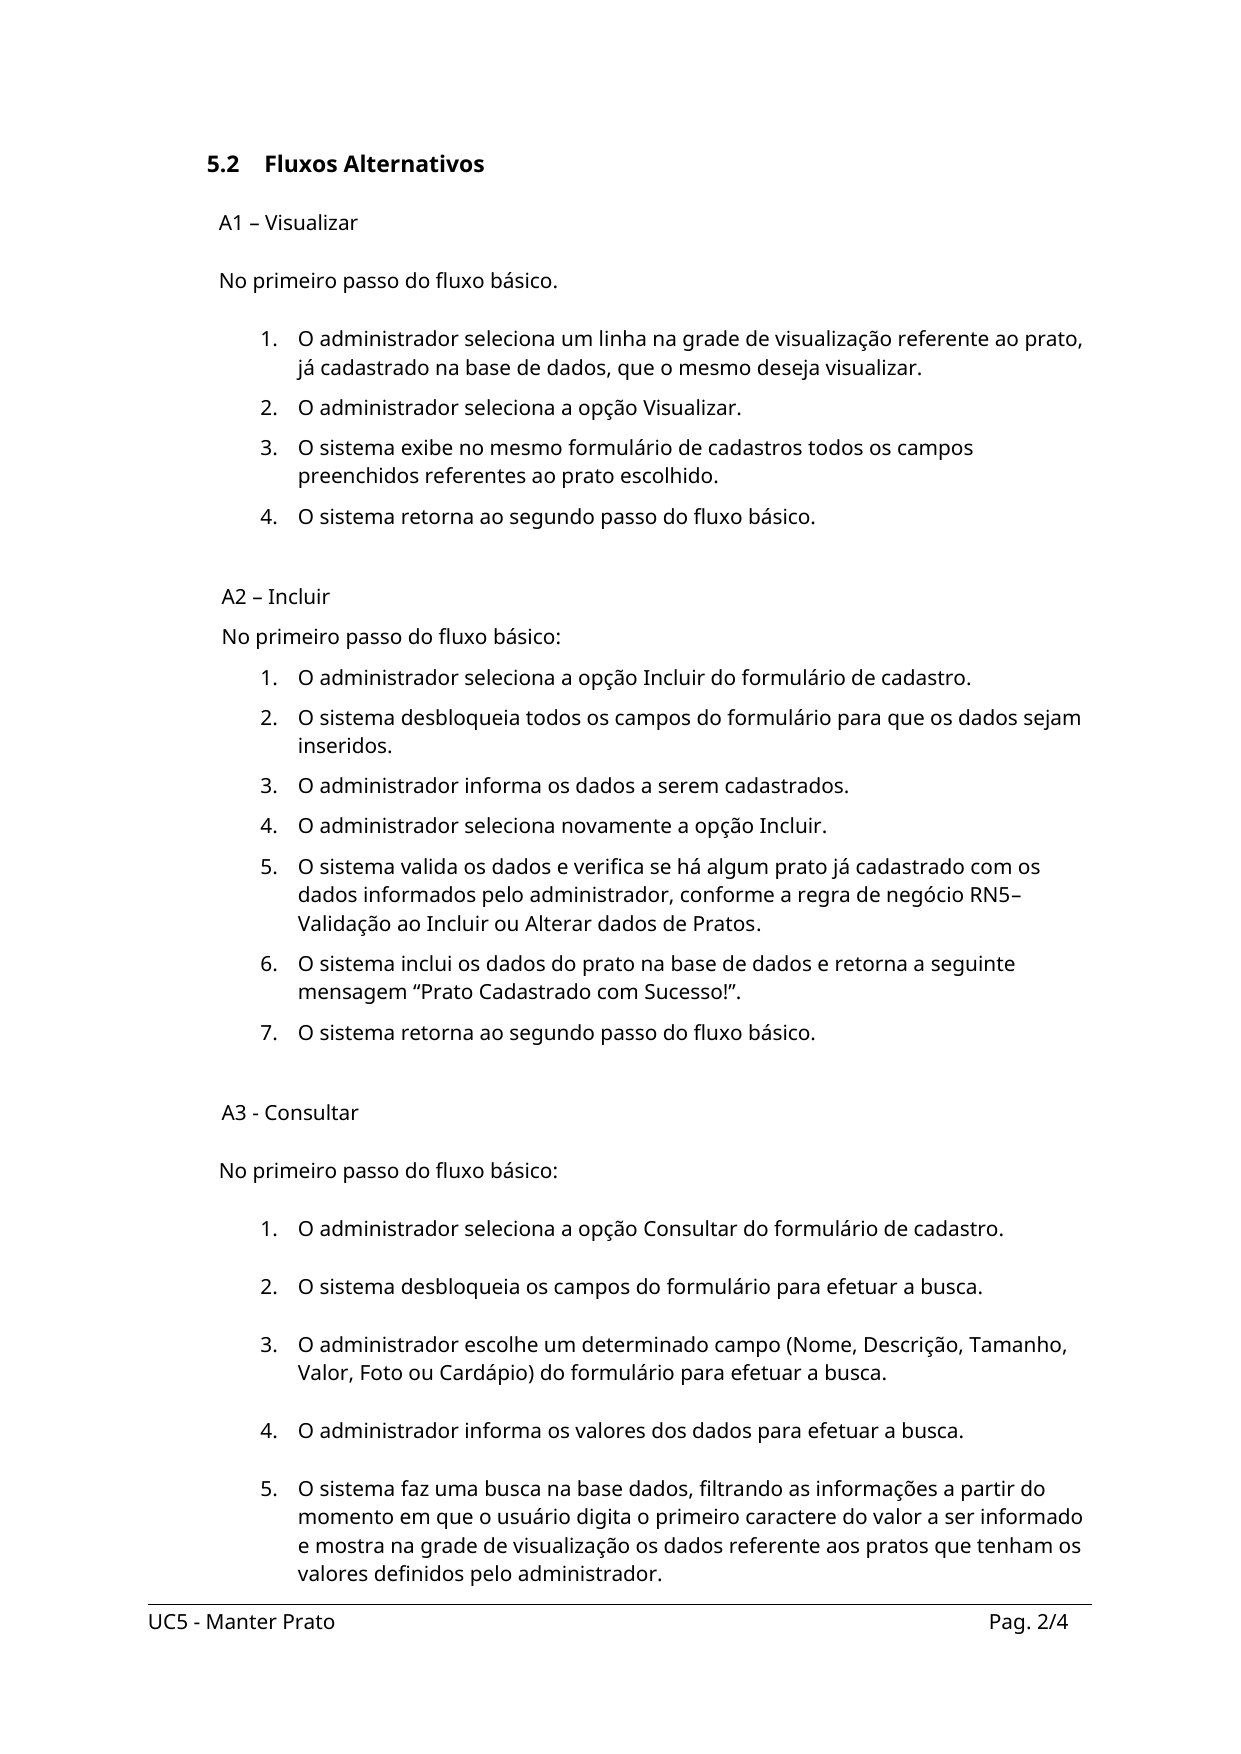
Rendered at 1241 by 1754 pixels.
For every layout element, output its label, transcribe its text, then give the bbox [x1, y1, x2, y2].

list O administrador seleciona a opção Visualizar. [260, 393, 1092, 421]
text No primeiro passo do fluxo básico. [148, 266, 1092, 295]
list O sistema inclui os dados do prato na base de dados e retorna a seguinte mensagem “Prato Cadastrado com Sucesso!”. [260, 949, 1092, 1006]
list O sistema retorna ao segundo passo do fluxo básico. [260, 502, 1092, 530]
list O sistema valida os dados e verifica se há algum prato já cadastrado com os dados informados pelo administrador, conforme a regra de negócio RN5– Validação ao Incluir ou Alterar dados de Pratos. [260, 852, 1092, 937]
list O administrador seleciona um linha na grade de visualização referente ao prato, já cadastrado na base de dados, que o mesmo deseja visualizar. [260, 324, 1092, 381]
list O administrador seleciona a opção Incluir do formulário de cadastro. [260, 663, 1092, 691]
subtitle Fluxos Alternativos [177, 148, 1092, 179]
text A3 - Consultar [148, 1098, 1092, 1126]
list O sistema desbloqueia os campos do formulário para efetuar a busca. [260, 1272, 1092, 1300]
text A1 – Visualizar [148, 208, 1092, 237]
list O sistema retorna ao segundo passo do fluxo básico. [260, 1018, 1092, 1046]
text No primeiro passo do fluxo básico: [148, 1156, 1092, 1184]
list O administrador informa os valores dos dados para efetuar a busca. [260, 1416, 1092, 1444]
list O administrador informa os dados a serem cadastrados. [260, 771, 1092, 800]
list O sistema exibe no mesmo formulário de cadastros todos os campos preenchidos referentes ao prato escolhido. [260, 433, 1092, 490]
list O sistema desbloqueia todos os campos do formulário para que os dados sejam inseridos. [260, 703, 1092, 760]
text No primeiro passo do fluxo básico: [148, 622, 1092, 651]
list O administrador seleciona a opção Consultar do formulário de cadastro. [260, 1214, 1092, 1242]
list O administrador escolhe um determinado campo (Nome, Descrição, Tamanho, Valor, Foto ou Cardápio) do formulário para efetuar a busca. [260, 1330, 1092, 1387]
text A2 – Incluir [148, 582, 1092, 611]
list O sistema faz uma busca na base dados, filtrando as informações a partir do momento em que o usuário digita o primeiro caractere do valor a ser informado e mostra na grade de visualização os dados referente aos pratos que tenham os valores definidos pelo administrador. [260, 1474, 1092, 1588]
list O administrador seleciona novamente a opção Incluir. [260, 812, 1092, 840]
